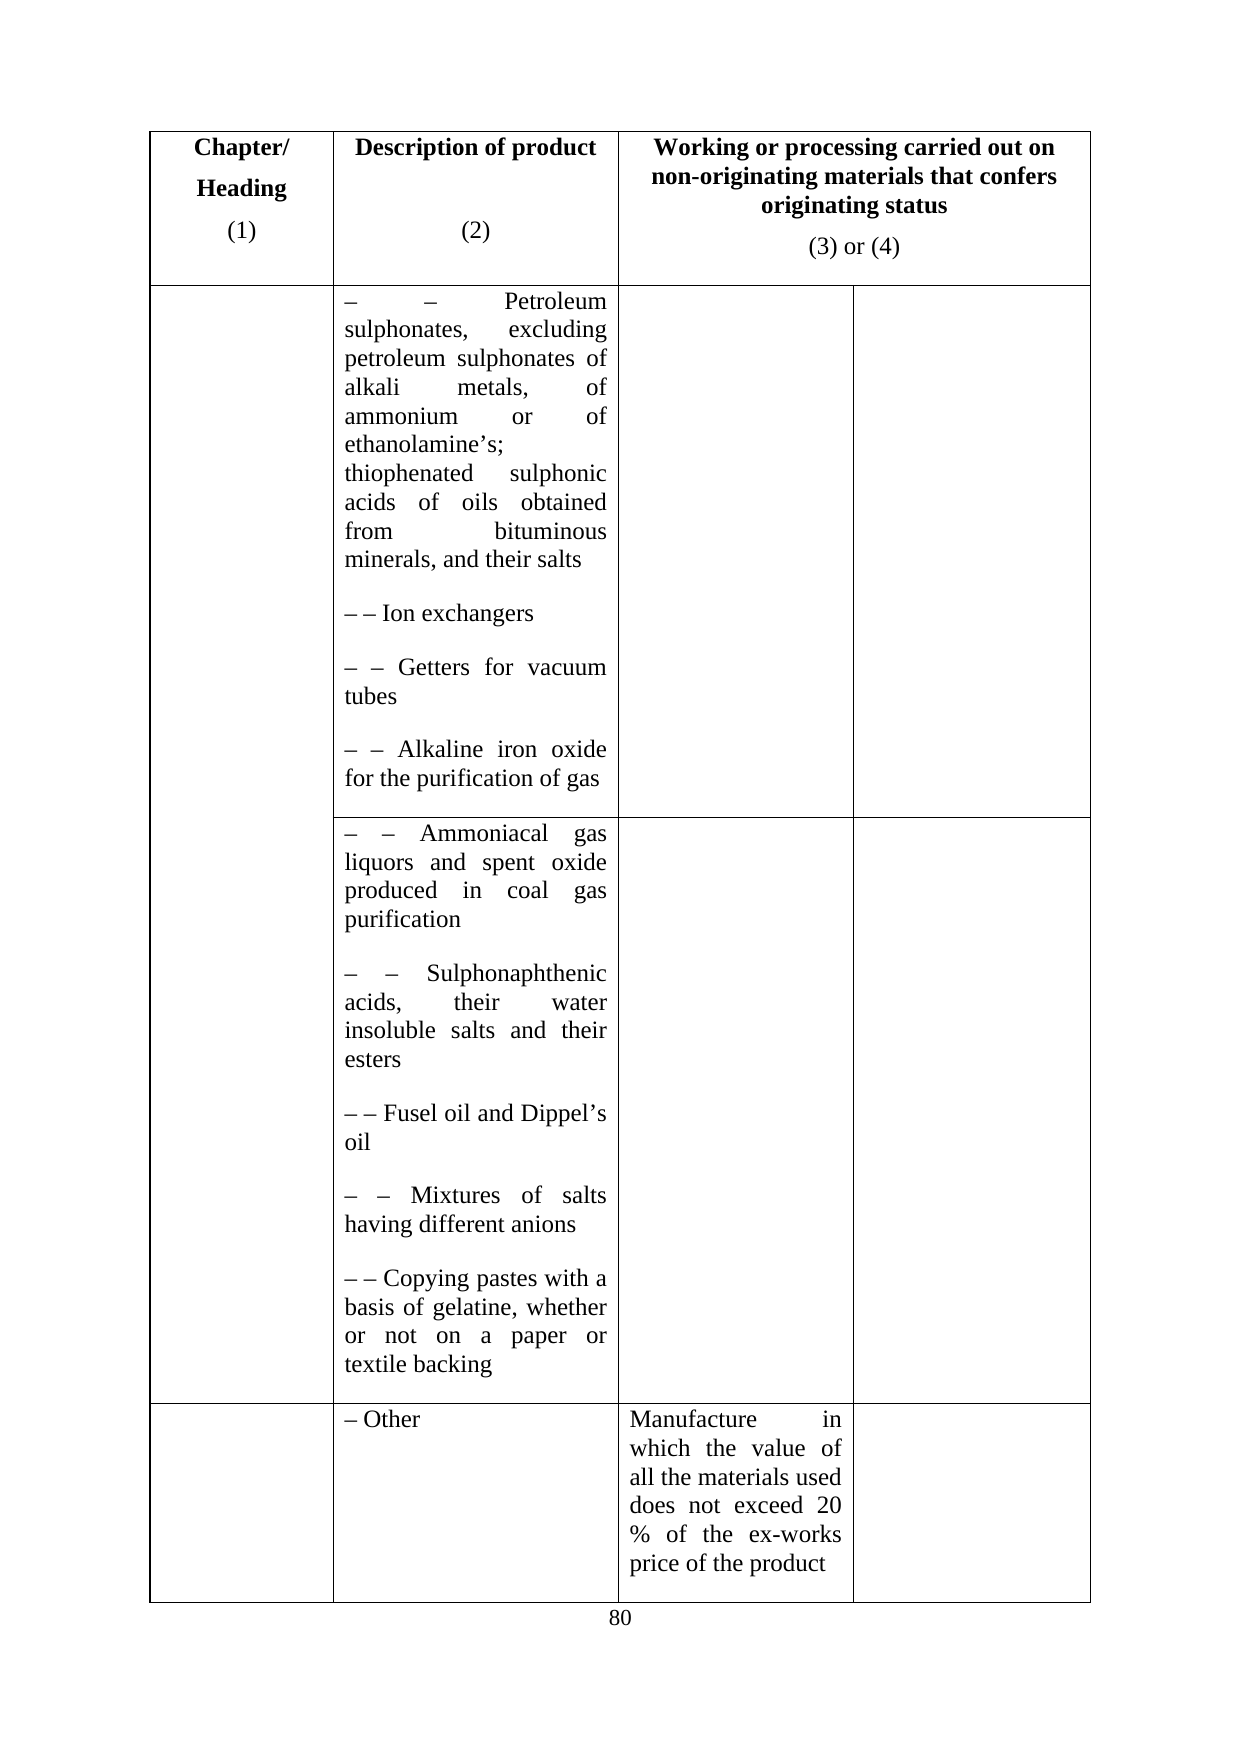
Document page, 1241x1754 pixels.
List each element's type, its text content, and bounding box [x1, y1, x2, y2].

table_cell [619, 286, 853, 817]
table_cell – Other [334, 1404, 618, 1602]
table_header Working or processing carried out on non-originating materials that confers originating status (3) or (4) [619, 132, 1090, 285]
table_cell – – Petroleum sulphonates, excluding petroleum sulphonates of alkali metals, of ammonium or of ethanolamine’s; thiophenated sulphonic acids of oils obtained from bituminous minerals, and their salts – – Ion exchangers – – Getters for vacuum tubes – – Alkaline iron oxide for the purification of gas [334, 286, 618, 817]
table_cell [151, 286, 333, 817]
table_header Description of product (2) [334, 132, 618, 285]
table_cell [854, 286, 1090, 817]
table_cell [619, 818, 853, 1403]
table_cell [854, 818, 1090, 1403]
table_cell [151, 1404, 333, 1602]
table_cell – – Ammoniacal gas liquors and spent oxide produced in coal gas purification – – Sulphonaphthenic acids, their water insoluble salts and their esters – – Fusel oil and Dippel’s oil – – Mixtures of salts having different anions – – Copying pastes with a basis of gelatine, whether or not on a paper or textile backing [334, 818, 618, 1403]
table_cell [854, 1404, 1090, 1602]
table_cell Manufacture in which the value of all the materials used does not exceed 20 % of the ex-works price of the product [619, 1404, 853, 1602]
table_header Chapter/ Heading (1) [151, 132, 333, 285]
table_cell [151, 817, 333, 1403]
